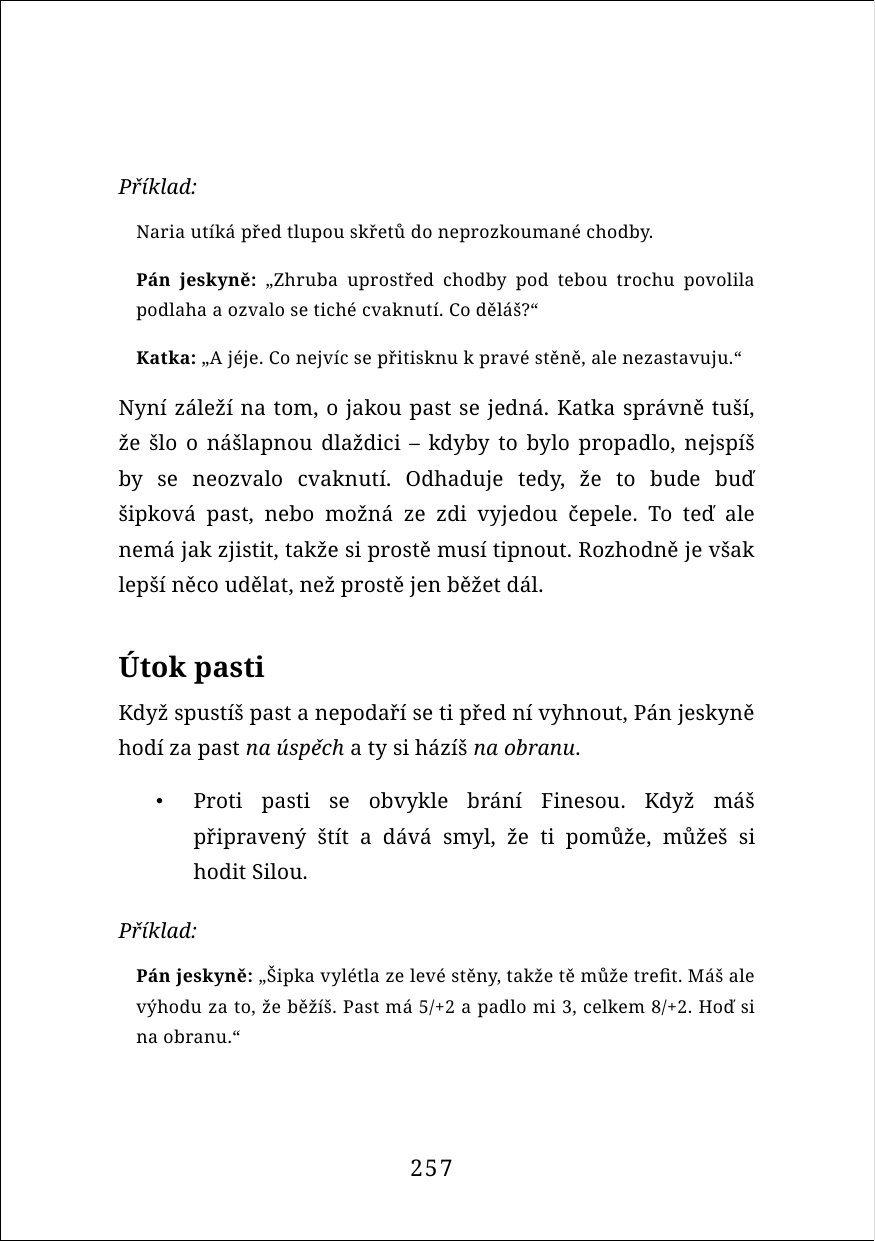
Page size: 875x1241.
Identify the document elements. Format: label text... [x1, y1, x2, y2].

text Příklad: [118, 172, 756, 200]
text Příklad: [118, 917, 756, 945]
list Proti pasti se obvykle brání Finesou. Když máš připravený štít a dává smyl, že ti pomůže, můžeš si hodit Silou. [156, 786, 756, 886]
text Nyní záleží na tom, o jakou past se jedná. Katka správně tuší, že šlo o nášlapnou dlaždici – kdyby to bylo propadlo, nejspíš by se neozvalo cvaknutí. Odhaduje tedy, že to bude buď šipková past, nebo možná ze zdi vyjedou čepele. To teď ale nemá jak zjistit, takže si prostě musí tipnout. Rozhodně je však lepší něco udělat, než prostě jen běžet dál. [118, 393, 756, 599]
text Pán jeskyně: „Zhruba uprostřed chodby pod tebou trochu povolila podlaha a ozvalo se tiché cvaknutí. Co děláš?“ [136, 267, 756, 321]
text Katka: „A jéje. Co nejvíc se přitisknu k pravé stěně, ale nezastavuju.“ [136, 345, 756, 369]
subtitle Útok pasti [118, 647, 756, 686]
text Když spustíš past a nepodaří se ti před ní vyhnout, Pán jeskyně hodí za past na úspěch a ty si házíš na obranu. [118, 698, 756, 762]
text Naria utíká před tlupou skřetů do neprozkoumané chodby. [136, 219, 756, 243]
text Pán jeskyně: „Šipka vylétla ze levé stěny, takže tě může trefit. Máš ale výhodu za to, že běžíš. Past má 5/+2 a padlo mi 3, celkem 8/+2. Hoď si na obranu.“ [136, 964, 756, 1048]
